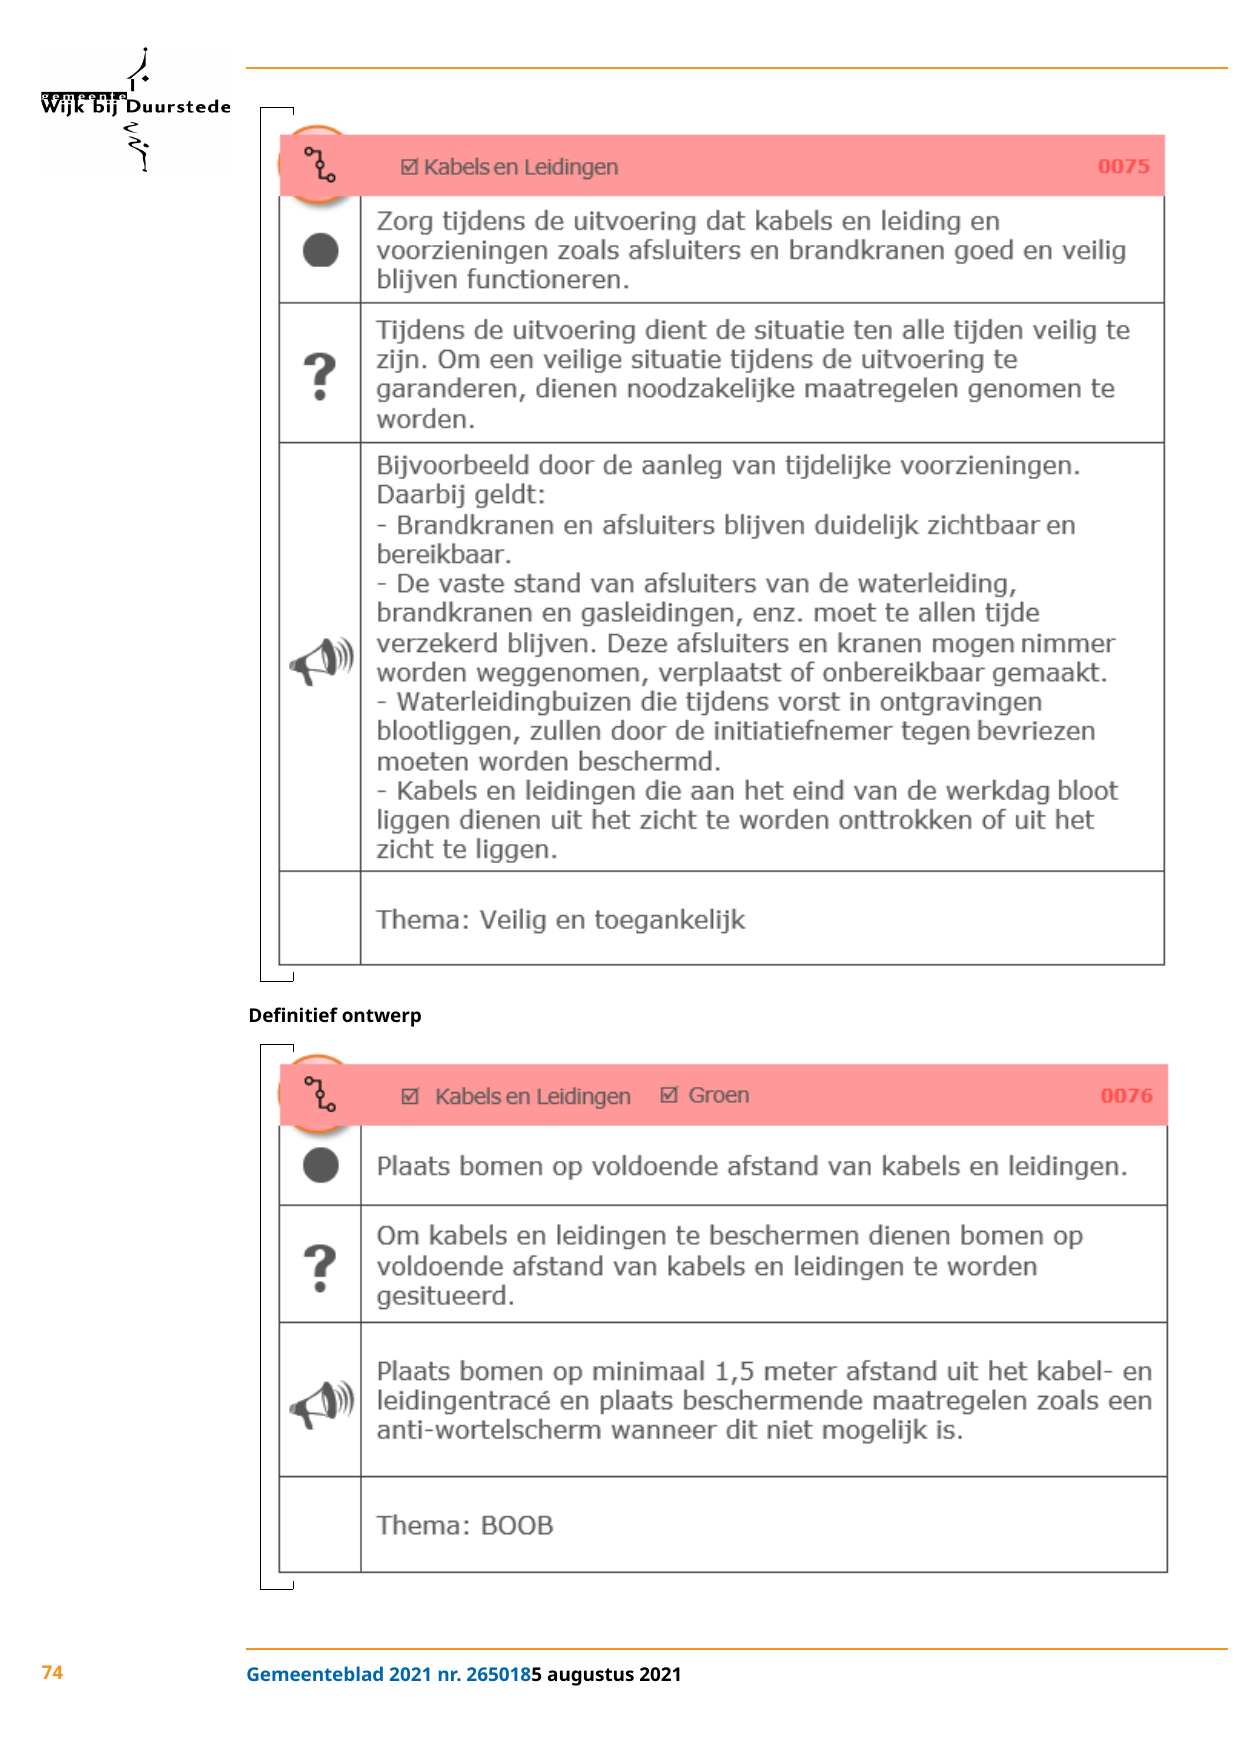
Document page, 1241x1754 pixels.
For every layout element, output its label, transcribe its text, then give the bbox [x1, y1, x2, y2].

picture [268, 115, 1173, 972]
picture [41, 47, 231, 172]
picture [268, 1052, 1173, 1581]
text Definitief ontwerp [248, 1002, 1152, 1028]
